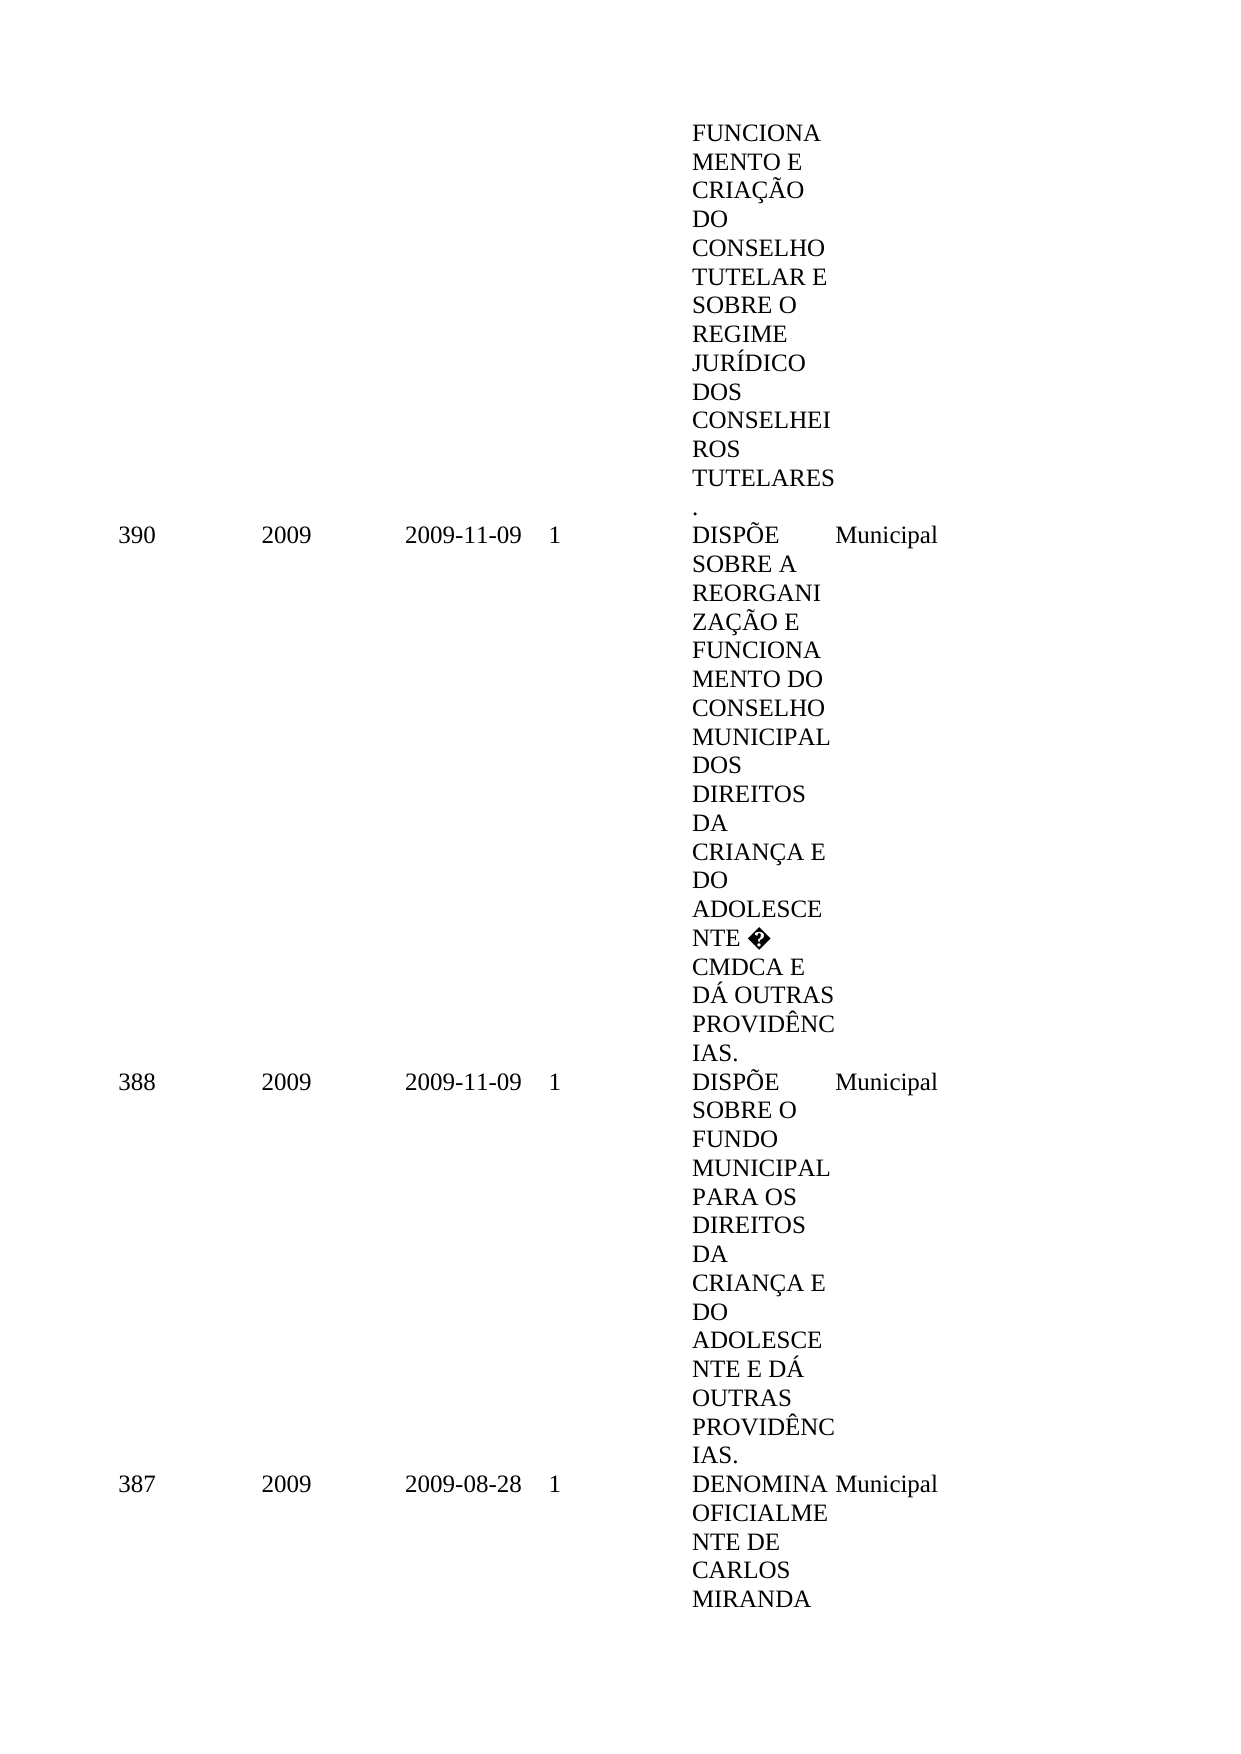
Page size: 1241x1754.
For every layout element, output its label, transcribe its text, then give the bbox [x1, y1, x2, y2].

table_cell Municipal [835, 1469, 979, 1613]
table_cell Municipal [835, 521, 979, 1067]
table_cell [261, 118, 405, 521]
table_cell 1 [548, 521, 692, 1067]
table_cell 388 [118, 1067, 261, 1469]
table_cell 2009-11-09 [405, 1067, 548, 1469]
table_cell Municipal [835, 1067, 979, 1469]
table_cell [979, 521, 1122, 1067]
table_cell [405, 118, 548, 521]
table_cell 390 [118, 521, 261, 1067]
table_cell 2009 [261, 1067, 405, 1469]
table_cell DISPÕE SOBRE O FUNDO MUNICIPAL PARA OS DIREITOS DA CRIANÇA E DO ADOLESCENTE E DÁ OUTRAS PROVIDÊNCIAS. [692, 1067, 835, 1469]
table_cell 2009 [261, 521, 405, 1067]
table_cell [979, 1469, 1122, 1613]
table_cell [979, 1067, 1122, 1469]
table_cell 1 [548, 1469, 692, 1613]
table_cell DISPÕE SOBRE A REORGANIZAÇÃO E FUNCIONAMENTO DO CONSELHO MUNICIPAL DOS DIREITOS DA CRIANÇA E DO ADOLESCENTE � CMDCA E DÁ OUTRAS PROVIDÊNCIAS. [692, 521, 835, 1067]
table_cell 387 [118, 1469, 261, 1613]
table_cell [979, 118, 1122, 521]
table_cell FUNCIONAMENTO E CRIAÇÃO DO CONSELHO TUTELAR E SOBRE O REGIME JURÍDICO DOS CONSELHEIROS TUTELARES. [692, 118, 835, 521]
table_cell [835, 118, 979, 521]
table_cell [118, 118, 261, 521]
table_cell 2009-11-09 [405, 521, 548, 1067]
table_cell DENOMINA OFICIALMENTE DE CARLOS MIRANDA [692, 1469, 835, 1613]
table_cell 2009 [261, 1469, 405, 1613]
table_cell [548, 118, 692, 521]
table_cell 2009-08-28 [405, 1469, 548, 1613]
table_cell 1 [548, 1067, 692, 1469]
